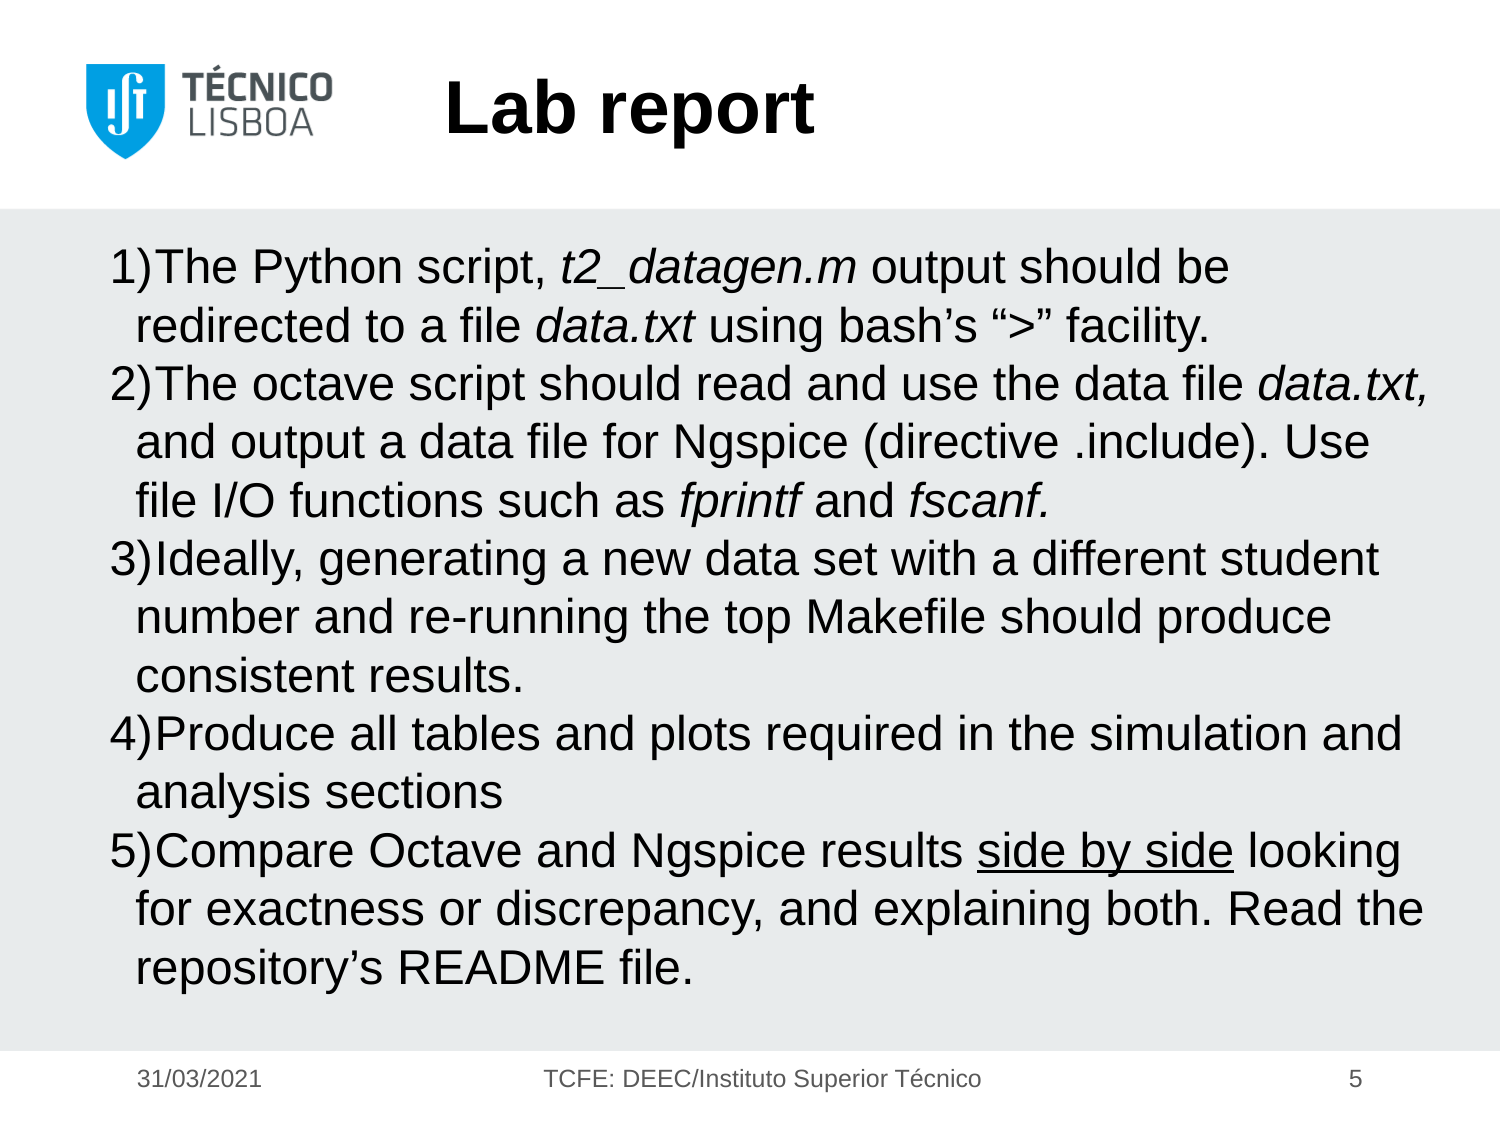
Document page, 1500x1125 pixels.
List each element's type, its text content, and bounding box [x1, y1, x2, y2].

title Lab report [430, 32, 1461, 176]
list The Python script, t2_datagen.m output should be redirected to a file data.txt using bash’s “>” facility. The octave script should read and use the data file data.txt, and output a data file for Ngspice (directive .include). Use file I/O functions such as fprintf and fscanf. Ideally, generating a new data set with a different student number and re-running the top Makefile should produce consistent results. Produce all tables and plots required in the simulation and analysis sections Compare Octave and Ngspice results side by side looking for exactness or discrepancy, and explaining both. Read the repository’s README file. [94, 227, 1455, 1072]
picture [0, 0, 1500, 1125]
